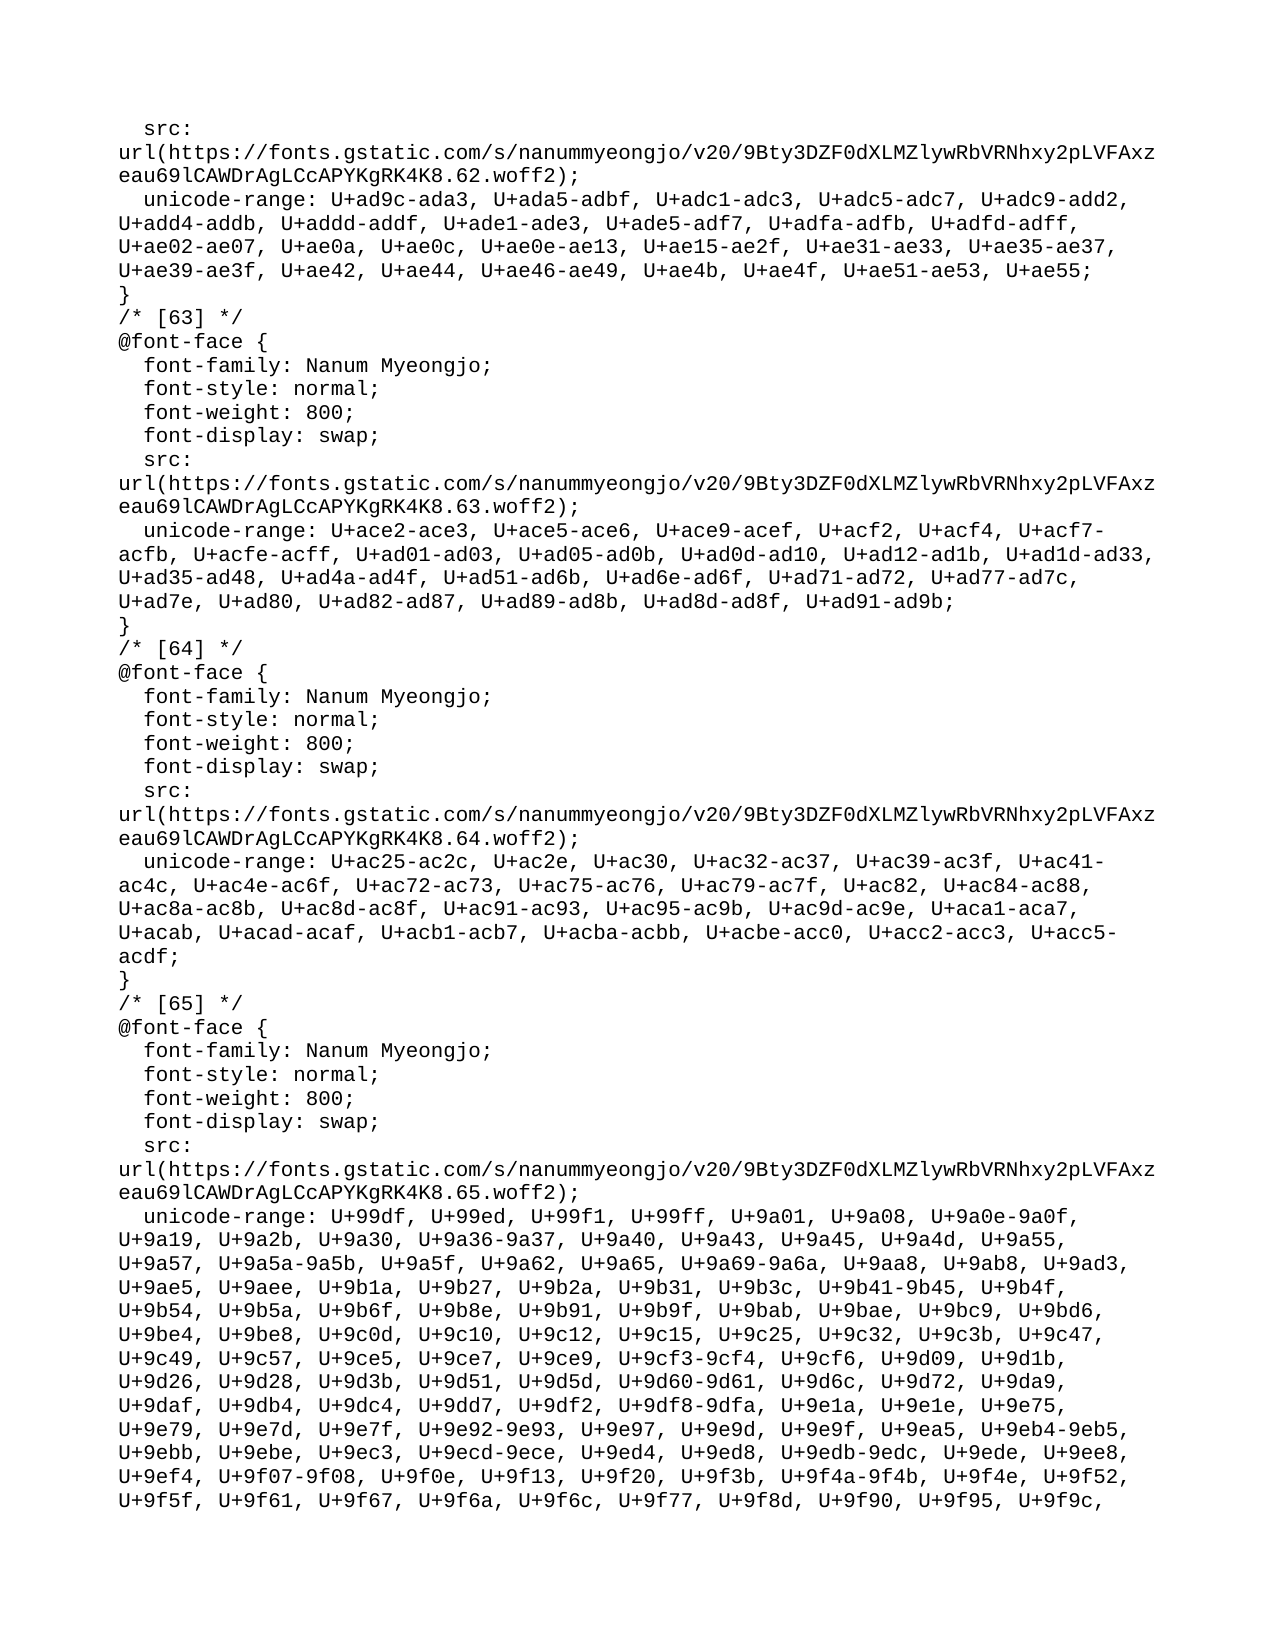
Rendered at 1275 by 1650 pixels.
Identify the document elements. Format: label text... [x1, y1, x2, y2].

text unicode-range: U+ad9c-ada3, U+ada5-adbf, U+adc1-adc3, U+adc5-adc7, U+adc9-add2, U+add4-addb, U+addd-addf, U+ade1-ade3, U+ade5-adf7, U+adfa-adfb, U+adfd-adff, U+ae02-ae07, U+ae0a, U+ae0c, U+ae0e-ae13, U+ae15-ae2f, U+ae31-ae33, U+ae35-ae37, U+ae39-ae3f, U+ae42, U+ae44, U+ae46-ae49, U+ae4b, U+ae4f, U+ae51-ae53, U+ae55; [118, 189, 1157, 284]
text font-display: swap; [118, 757, 1157, 780]
text @font-face { [118, 331, 1157, 354]
text font-style: normal; [118, 1064, 1157, 1088]
text /* [65] */ [118, 993, 1157, 1017]
text font-family: Nanum Myeongjo; [118, 1040, 1157, 1064]
text font-family: Nanum Myeongjo; [118, 354, 1157, 378]
text unicode-range: U+ac25-ac2c, U+ac2e, U+ac30, U+ac32-ac37, U+ac39-ac3f, U+ac41-ac4c, U+ac4e-ac6f, U+ac72-ac73, U+ac75-ac76, U+ac79-ac7f, U+ac82, U+ac84-ac88, U+ac8a-ac8b, U+ac8d-ac8f, U+ac91-ac93, U+ac95-ac9b, U+ac9d-ac9e, U+aca1-aca7, U+acab, U+acad-acaf, U+acb1-acb7, U+acba-acbb, U+acbe-acc0, U+acc2-acc3, U+acc5-acdf; [118, 851, 1157, 969]
text unicode-range: U+99df, U+99ed, U+99f1, U+99ff, U+9a01, U+9a08, U+9a0e-9a0f, U+9a19, U+9a2b, U+9a30, U+9a36-9a37, U+9a40, U+9a43, U+9a45, U+9a4d, U+9a55, U+9a57, U+9a5a-9a5b, U+9a5f, U+9a62, U+9a65, U+9a69-9a6a, U+9aa8, U+9ab8, U+9ad3, U+9ae5, U+9aee, U+9b1a, U+9b27, U+9b2a, U+9b31, U+9b3c, U+9b41-9b45, U+9b4f, U+9b54, U+9b5a, U+9b6f, U+9b8e, U+9b91, U+9b9f, U+9bab, U+9bae, U+9bc9, U+9bd6, U+9be4, U+9be8, U+9c0d, U+9c10, U+9c12, U+9c15, U+9c25, U+9c32, U+9c3b, U+9c47, U+9c49, U+9c57, U+9ce5, U+9ce7, U+9ce9, U+9cf3-9cf4, U+9cf6, U+9d09, U+9d1b, U+9d26, U+9d28, U+9d3b, U+9d51, U+9d5d, U+9d60-9d61, U+9d6c, U+9d72, U+9da9, U+9daf, U+9db4, U+9dc4, U+9dd7, U+9df2, U+9df8-9dfa, U+9e1a, U+9e1e, U+9e75, U+9e79, U+9e7d, U+9e7f, U+9e92-9e93, U+9e97, U+9e9d, U+9e9f, U+9ea5, U+9eb4-9eb5, U+9ebb, U+9ebe, U+9ec3, U+9ecd-9ece, U+9ed4, U+9ed8, U+9edb-9edc, U+9ede, U+9ee8, U+9ef4, U+9f07-9f08, U+9f0e, U+9f13, U+9f20, U+9f3b, U+9f4a-9f4b, U+9f4e, U+9f52, U+9f5f, U+9f61, U+9f67, U+9f6a, U+9f6c, U+9f77, U+9f8d, U+9f90, U+9f95, U+9f9c, [118, 1206, 1157, 1513]
text /* [63] */ [118, 307, 1157, 331]
text font-weight: 800; [118, 402, 1157, 426]
text font-display: swap; [118, 426, 1157, 449]
text src: url(https://fonts.gstatic.com/s/nanummyeongjo/v20/9Bty3DZF0dXLMZlywRbVRNhxy2pLVFAxzeau69lCAWDrAgLCcAPYKgRK4K8.65.woff2); [118, 1135, 1157, 1206]
text src: url(https://fonts.gstatic.com/s/nanummyeongjo/v20/9Bty3DZF0dXLMZlywRbVRNhxy2pLVFAxzeau69lCAWDrAgLCcAPYKgRK4K8.62.woff2); [118, 118, 1157, 189]
text unicode-range: U+ace2-ace3, U+ace5-ace6, U+ace9-acef, U+acf2, U+acf4, U+acf7-acfb, U+acfe-acff, U+ad01-ad03, U+ad05-ad0b, U+ad0d-ad10, U+ad12-ad1b, U+ad1d-ad33, U+ad35-ad48, U+ad4a-ad4f, U+ad51-ad6b, U+ad6e-ad6f, U+ad71-ad72, U+ad77-ad7c, U+ad7e, U+ad80, U+ad82-ad87, U+ad89-ad8b, U+ad8d-ad8f, U+ad91-ad9b; [118, 520, 1157, 615]
text font-family: Nanum Myeongjo; [118, 686, 1157, 709]
text } [118, 969, 1157, 993]
text font-weight: 800; [118, 733, 1157, 757]
text /* [64] */ [118, 638, 1157, 662]
text src: url(https://fonts.gstatic.com/s/nanummyeongjo/v20/9Bty3DZF0dXLMZlywRbVRNhxy2pLVFAxzeau69lCAWDrAgLCcAPYKgRK4K8.64.woff2); [118, 780, 1157, 851]
text } [118, 284, 1157, 307]
text @font-face { [118, 1017, 1157, 1040]
text } [118, 615, 1157, 638]
text @font-face { [118, 662, 1157, 686]
text font-style: normal; [118, 378, 1157, 402]
text font-display: swap; [118, 1111, 1157, 1135]
text font-weight: 800; [118, 1088, 1157, 1111]
text src: url(https://fonts.gstatic.com/s/nanummyeongjo/v20/9Bty3DZF0dXLMZlywRbVRNhxy2pLVFAxzeau69lCAWDrAgLCcAPYKgRK4K8.63.woff2); [118, 449, 1157, 520]
text font-style: normal; [118, 709, 1157, 733]
